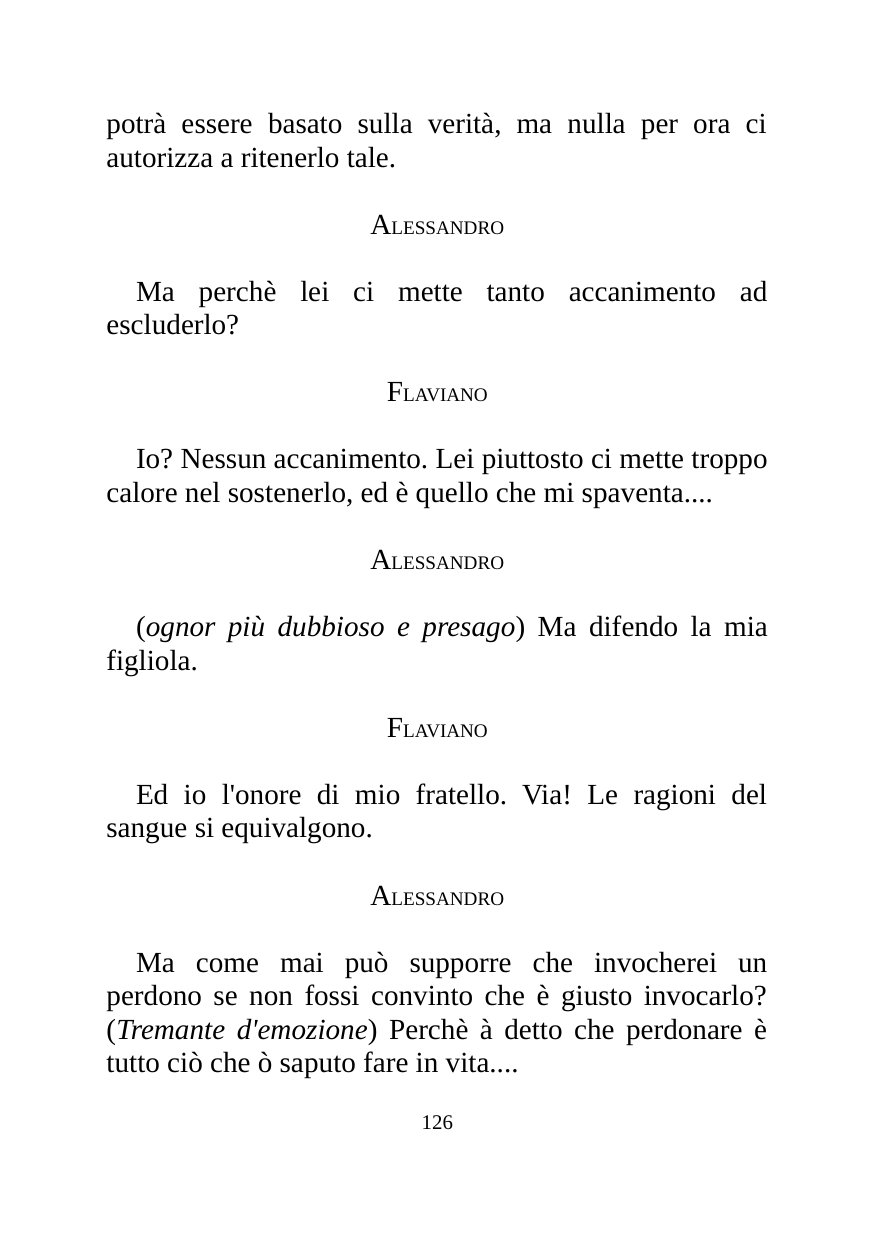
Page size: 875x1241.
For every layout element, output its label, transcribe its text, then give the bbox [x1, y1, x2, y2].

text Flaviano [106, 374, 768, 408]
text potrà essere basato sulla verità, ma nulla per ora ci autorizza a ritenerlo tale. [106, 106, 768, 173]
text Ma perchè lei ci mette tanto accanimento ad escluderlo? [106, 274, 768, 341]
text Ma come mai può supporre che invocherei un perdono se non fossi convinto che è giusto invocarlo? (Tremante d'emozione) Perchè à detto che perdonare è tutto ciò che ò saputo fare in vita.... [106, 945, 768, 1079]
text Alessandro [106, 542, 768, 576]
text Ed io l'onore di mio fratello. Via! Le ragioni del sangue si equivalgono. [106, 777, 768, 844]
text Alessandro [106, 207, 768, 240]
text Io? Nessun accanimento. Lei piuttosto ci mette troppo calore nel sostenerlo, ed è quello che mi spaventa.... [106, 442, 768, 509]
text Flaviano [106, 710, 768, 743]
text Alessandro [106, 878, 768, 911]
text (ognor più dubbioso e presago) Ma difendo la mia figliola. [106, 609, 768, 676]
